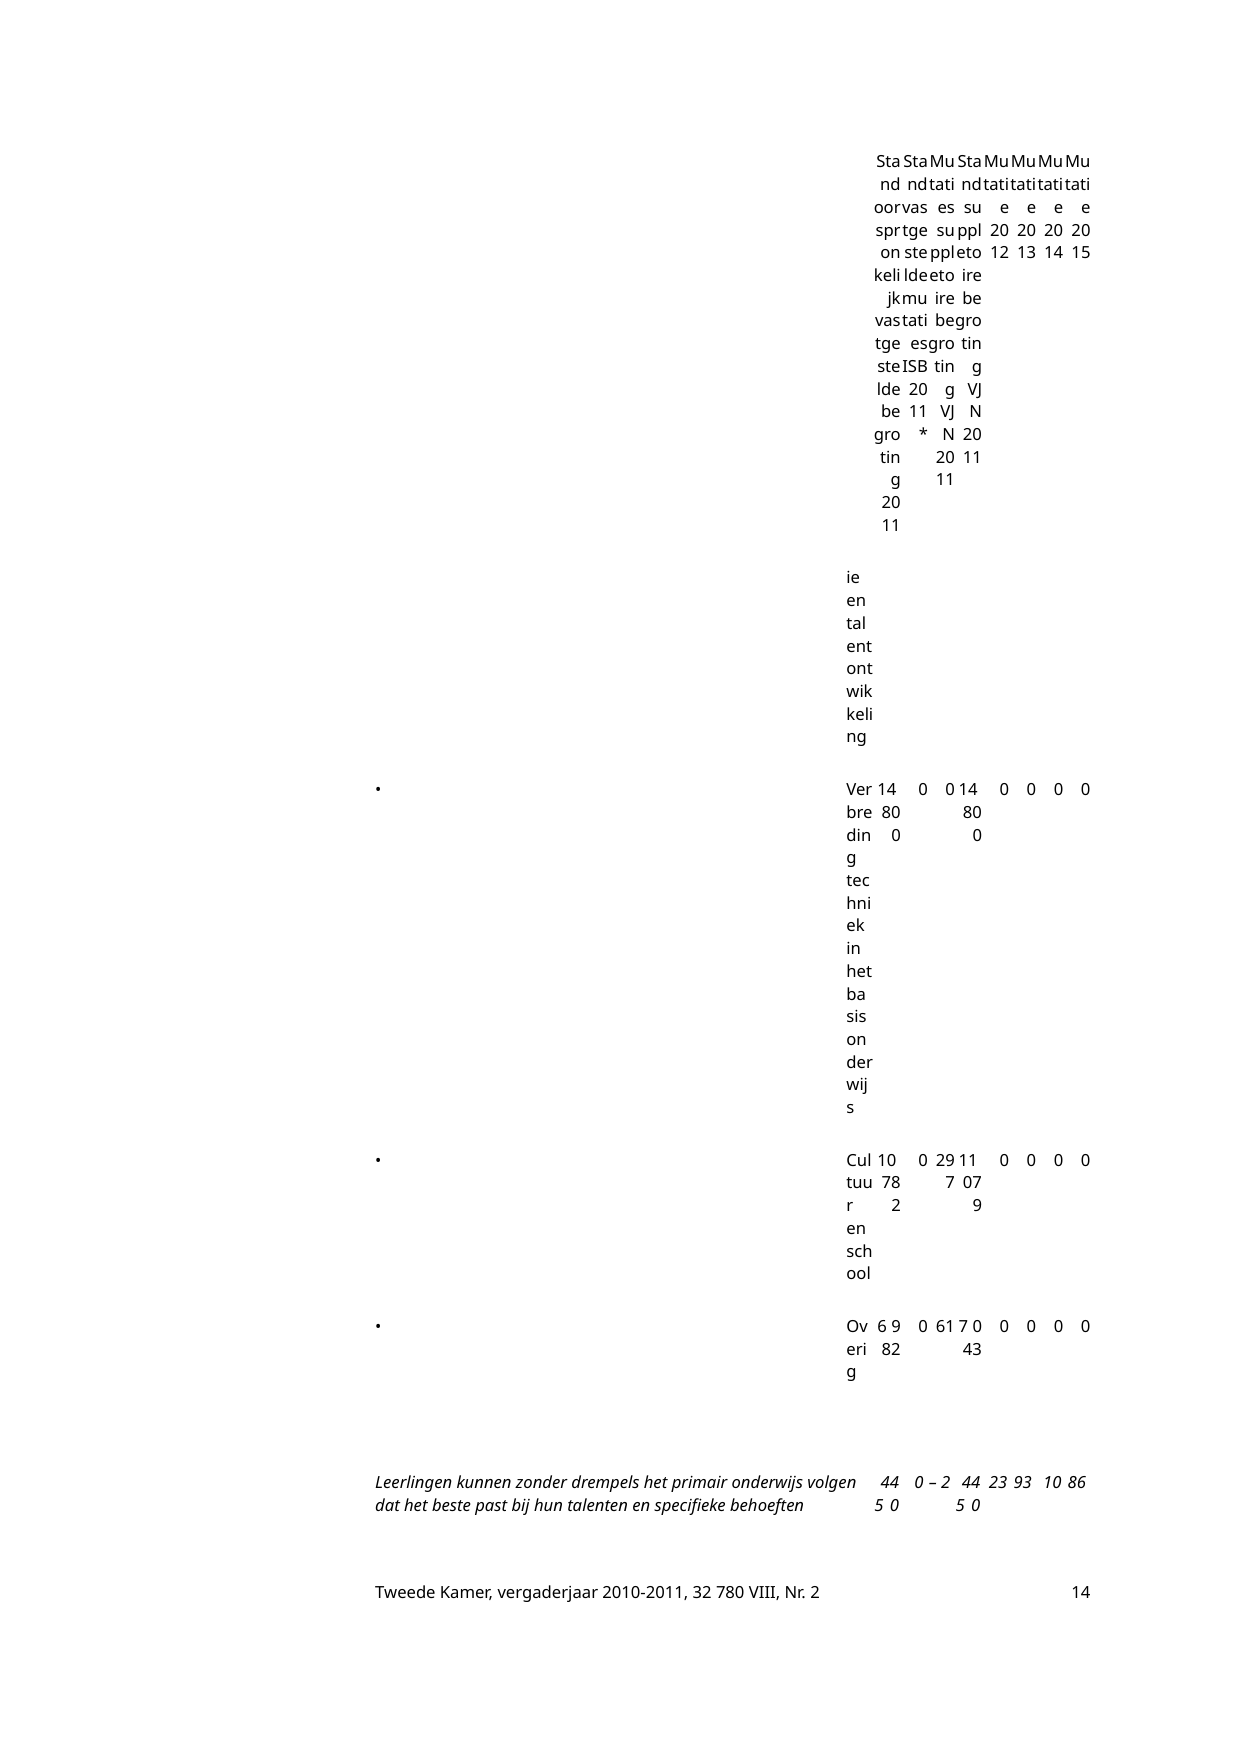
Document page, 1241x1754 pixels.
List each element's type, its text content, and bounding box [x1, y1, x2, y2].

table_cell 0 [928, 778, 954, 1148]
table_cell 0 [982, 1148, 1009, 1314]
table_header Mutatie 2015 [1063, 150, 1090, 566]
table_cell [1036, 1413, 1063, 1471]
table_cell 86 [1063, 1471, 1090, 1524]
table_cell [955, 1413, 982, 1471]
table_cell [375, 566, 846, 778]
table_cell 14 800 [955, 778, 982, 1148]
table_cell [375, 1413, 846, 1471]
table_cell [928, 1413, 954, 1471]
table_cell Verbreding techniek in het basisonderwijs [846, 778, 873, 1148]
table_cell [1063, 566, 1090, 778]
table_header Mutatie 2012 [982, 150, 1009, 566]
table_cell [846, 1413, 873, 1471]
table_cell – 2 [928, 1471, 954, 1524]
table_cell 445 0 [873, 1471, 900, 1524]
table_cell [1036, 566, 1063, 778]
table_cell 0 [1036, 778, 1063, 1148]
table_cell Leerlingen kunnen zonder drempels het primair onderwijs volgen dat het beste past bij hun talenten en specifieke behoeften [375, 1471, 873, 1524]
table_cell 0 [1036, 1148, 1063, 1314]
table_header Mutatie 2013 [1009, 150, 1036, 566]
table_header Mutatie 2014 [1036, 150, 1063, 566]
table_cell ie en talentontwikkeling [846, 566, 873, 778]
table_cell • [375, 778, 846, 1148]
table_cell Overig [846, 1315, 873, 1413]
table_cell [1009, 1413, 1036, 1471]
table_cell [873, 566, 900, 778]
table_cell • [375, 1148, 846, 1314]
table_cell 0 [1036, 1315, 1063, 1413]
table_cell [1063, 1413, 1090, 1471]
table_cell 0 [1009, 1315, 1036, 1413]
table_cell 7 043 [955, 1315, 982, 1413]
table_cell 0 [1063, 1148, 1090, 1314]
table_cell [1009, 566, 1036, 778]
table_cell 0 [900, 1315, 927, 1413]
table_cell 0 [982, 778, 1009, 1148]
table_header Stand oorspronkelijk vastgestelde begroting 2011 [873, 150, 900, 566]
table_cell 0 [900, 1148, 927, 1314]
table_cell 0 [1009, 1148, 1036, 1314]
table_cell 0 [900, 778, 927, 1148]
table_cell [982, 566, 1009, 778]
table_cell 6 982 [873, 1315, 900, 1413]
table_cell [900, 1413, 927, 1471]
table_cell Cultuur en school [846, 1148, 873, 1314]
table_header Stand suppletoire begroting VJN 2011 [955, 150, 982, 566]
table_cell 0 [1063, 1315, 1090, 1413]
table_cell 11 079 [955, 1148, 982, 1314]
table_header [375, 150, 846, 566]
table_cell 93 [1009, 1471, 1036, 1524]
table_cell 10 [1036, 1471, 1063, 1524]
table_header Stand vastgestelde mutaties ISB 2011* [900, 150, 927, 566]
table_cell [873, 1413, 900, 1471]
table_cell 61 [928, 1315, 954, 1413]
table_cell 0 [1009, 778, 1036, 1148]
table_cell 0 [1063, 778, 1090, 1148]
table_cell 0 [928, 566, 954, 778]
table_cell [900, 566, 927, 778]
table_cell 14 800 [873, 778, 900, 1148]
table_cell 3 131 [955, 566, 982, 778]
table_cell 0 [900, 1471, 927, 1524]
table_header [846, 150, 873, 566]
table_cell 0 [982, 1315, 1009, 1413]
table_cell 297 [928, 1148, 954, 1314]
table_cell 23 [982, 1471, 1009, 1524]
table_header Mutaties suppletoire begroting VJN 2011 [928, 150, 954, 566]
table_cell • [375, 1315, 846, 1413]
table_cell 10 782 [873, 1148, 900, 1314]
table_cell [982, 1413, 1009, 1471]
table_cell 445 0 [955, 1471, 982, 1524]
